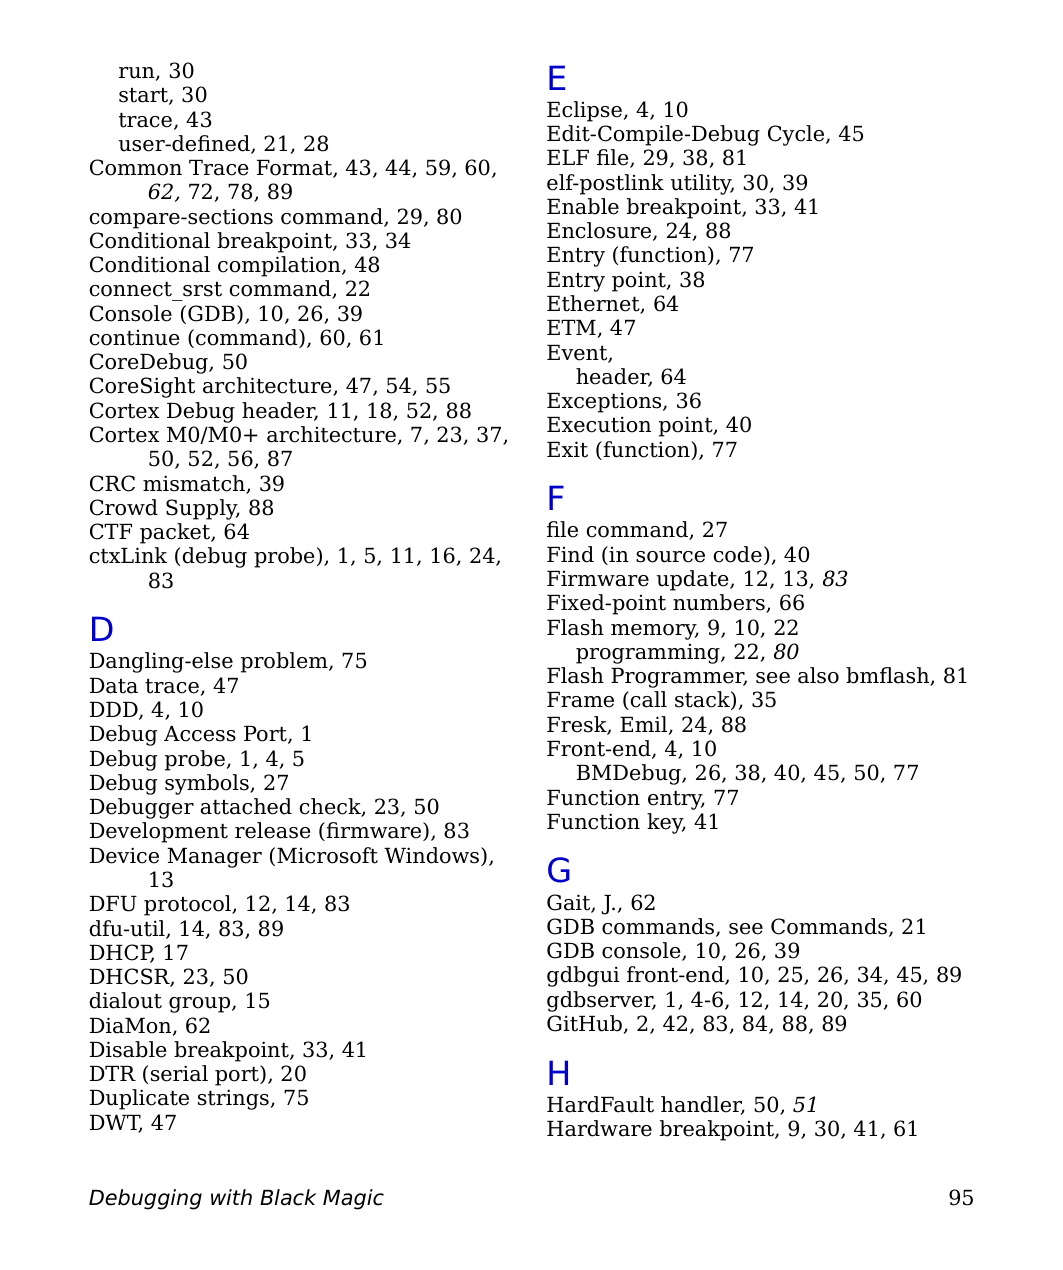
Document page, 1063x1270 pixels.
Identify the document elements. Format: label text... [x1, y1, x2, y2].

text programming, 22, 80 [576, 640, 974, 664]
text Enclosure, 24, 88 [546, 219, 974, 243]
text elf-postlink utility, 30, 39 [546, 171, 974, 195]
text CTF packet, 64 [88, 520, 517, 544]
text Debugger attached check, 23, 50 [88, 795, 517, 819]
text Ethernet, 64 [546, 292, 974, 316]
text Conditional breakpoint, 33, 34 [88, 229, 517, 253]
text gdbgui front-end, 10, 25, 26, 34, 45, 89 [546, 963, 974, 988]
text Data trace, 47 [88, 674, 517, 698]
text DDD, 4, 10 [88, 698, 517, 722]
text file command, 27 [546, 518, 974, 543]
text CoreSight architecture, 47, 54, 55 [88, 374, 517, 399]
text HardFault handler, 50, 51 [546, 1093, 974, 1117]
text Hardware breakpoint, 9, 30, 41, 61 [546, 1117, 974, 1141]
text ctxLink (debug probe), 1, 5, 11, 16, 24, 83 [88, 544, 517, 593]
text Dangling-else problem, 75 [88, 649, 517, 674]
text compare-sections command, 29, 80 [88, 205, 517, 229]
text Fixed-point numbers, 66 [546, 591, 974, 616]
text ELF file, 29, 38, 81 [546, 146, 974, 171]
text user-defined, 21, 28 [118, 132, 517, 156]
text DHCSR, 23, 50 [88, 965, 517, 989]
text DTR (serial port), 20 [88, 1062, 517, 1086]
text Cortex Debug header, 11, 18, 52, 88 [88, 399, 517, 423]
text Common Trace Format, 43, 44, 59, 60, 62, 72, 78, 89 [88, 156, 517, 205]
text Event, [546, 341, 974, 365]
text GitHub, 2, 42, 83, 84, 88, 89 [546, 1012, 974, 1036]
text Conditional compilation, 48 [88, 253, 517, 277]
text Console (GDB), 10, 26, 39 [88, 302, 517, 326]
text ETM, 47 [546, 316, 974, 341]
text Firmware update, 12, 13, 83 [546, 567, 974, 591]
text dialout group, 15 [88, 989, 517, 1014]
text Flash Programmer, see also bmflash, 81 [546, 664, 974, 688]
text Crowd Supply, 88 [88, 496, 517, 520]
text Function entry, 77 [546, 786, 974, 810]
text Fresk, Emil, 24, 88 [546, 713, 974, 737]
text header, 64 [576, 365, 974, 389]
text gdbserver, 1, 4-6, 12, 14, 20, 35, 60 [546, 988, 974, 1012]
text DHCP, 17 [88, 941, 517, 965]
text Device Manager (Microsoft Windows), 13 [88, 844, 517, 892]
text Disable breakpoint, 33, 41 [88, 1038, 517, 1062]
text run, 30 [118, 59, 517, 83]
text Gait, J., 62 [546, 891, 974, 915]
text Enable breakpoint, 33, 41 [546, 195, 974, 219]
text Development release (firmware), 83 [88, 819, 517, 844]
text DFU protocol, 12, 14, 83 [88, 892, 517, 917]
text DiaMon, 62 [88, 1014, 517, 1038]
text connect_srst command, 22 [88, 277, 517, 302]
text F [546, 480, 974, 518]
text GDB console, 10, 26, 39 [546, 939, 974, 963]
text continue (command), 60, 61 [88, 326, 517, 350]
text DWT, 47 [88, 1111, 517, 1135]
text Entry point, 38 [546, 268, 974, 292]
text Execution point, 40 [546, 413, 974, 438]
text Front-end, 4, 10 [546, 737, 974, 761]
text dfu-util, 14, 83, 89 [88, 917, 517, 941]
text Eclipse, 4, 10 [546, 98, 974, 122]
text D [88, 611, 517, 649]
text G [546, 852, 974, 891]
text GDB commands, see Commands, 21 [546, 915, 974, 939]
text Edit-Compile-Debug Cycle, 45 [546, 122, 974, 146]
text H [546, 1054, 974, 1093]
text trace, 43 [118, 108, 517, 132]
text Exceptions, 36 [546, 389, 974, 413]
text Function key, 41 [546, 810, 974, 834]
text Cortex M0/M0+ architecture, 7, 23, 37, 50, 52, 56, 87 [88, 423, 517, 472]
text Duplicate strings, 75 [88, 1086, 517, 1111]
text Debug Access Port, 1 [88, 722, 517, 747]
text CRC mismatch, 39 [88, 472, 517, 496]
text Entry (function), 77 [546, 243, 974, 268]
text start, 30 [118, 83, 517, 108]
text BMDebug, 26, 38, 40, 45, 50, 77 [576, 761, 974, 786]
text Frame (call stack), 35 [546, 688, 974, 713]
text CoreDebug, 50 [88, 350, 517, 374]
text Debug symbols, 27 [88, 771, 517, 795]
text Find (in source code), 40 [546, 543, 974, 567]
text Debug probe, 1, 4, 5 [88, 747, 517, 771]
text Exit (function), 77 [546, 438, 974, 462]
text Flash memory, 9, 10, 22 [546, 616, 974, 640]
text E [546, 59, 974, 98]
